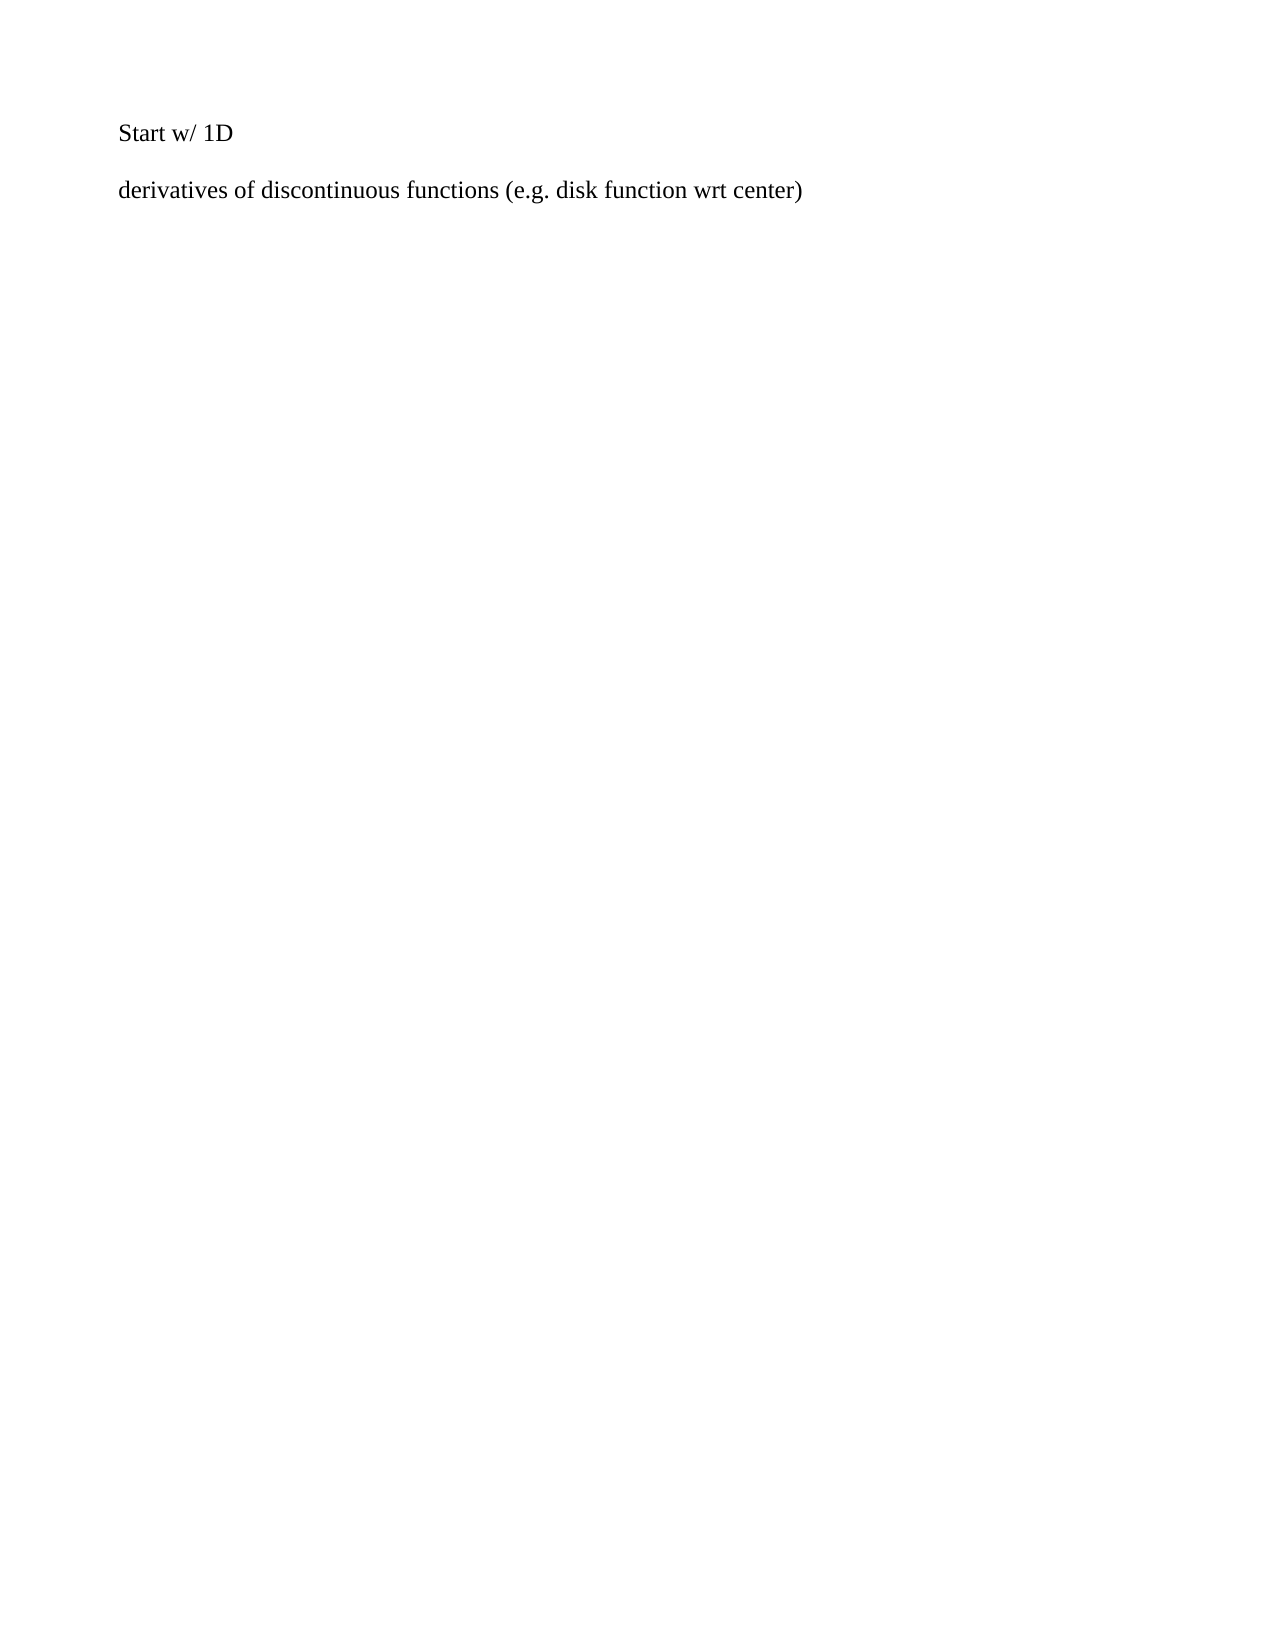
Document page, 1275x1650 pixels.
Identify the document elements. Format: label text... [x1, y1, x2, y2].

text derivatives of discontinuous functions (e.g. disk function wrt center) [118, 176, 1157, 204]
text Start w/ 1D [118, 118, 1157, 147]
